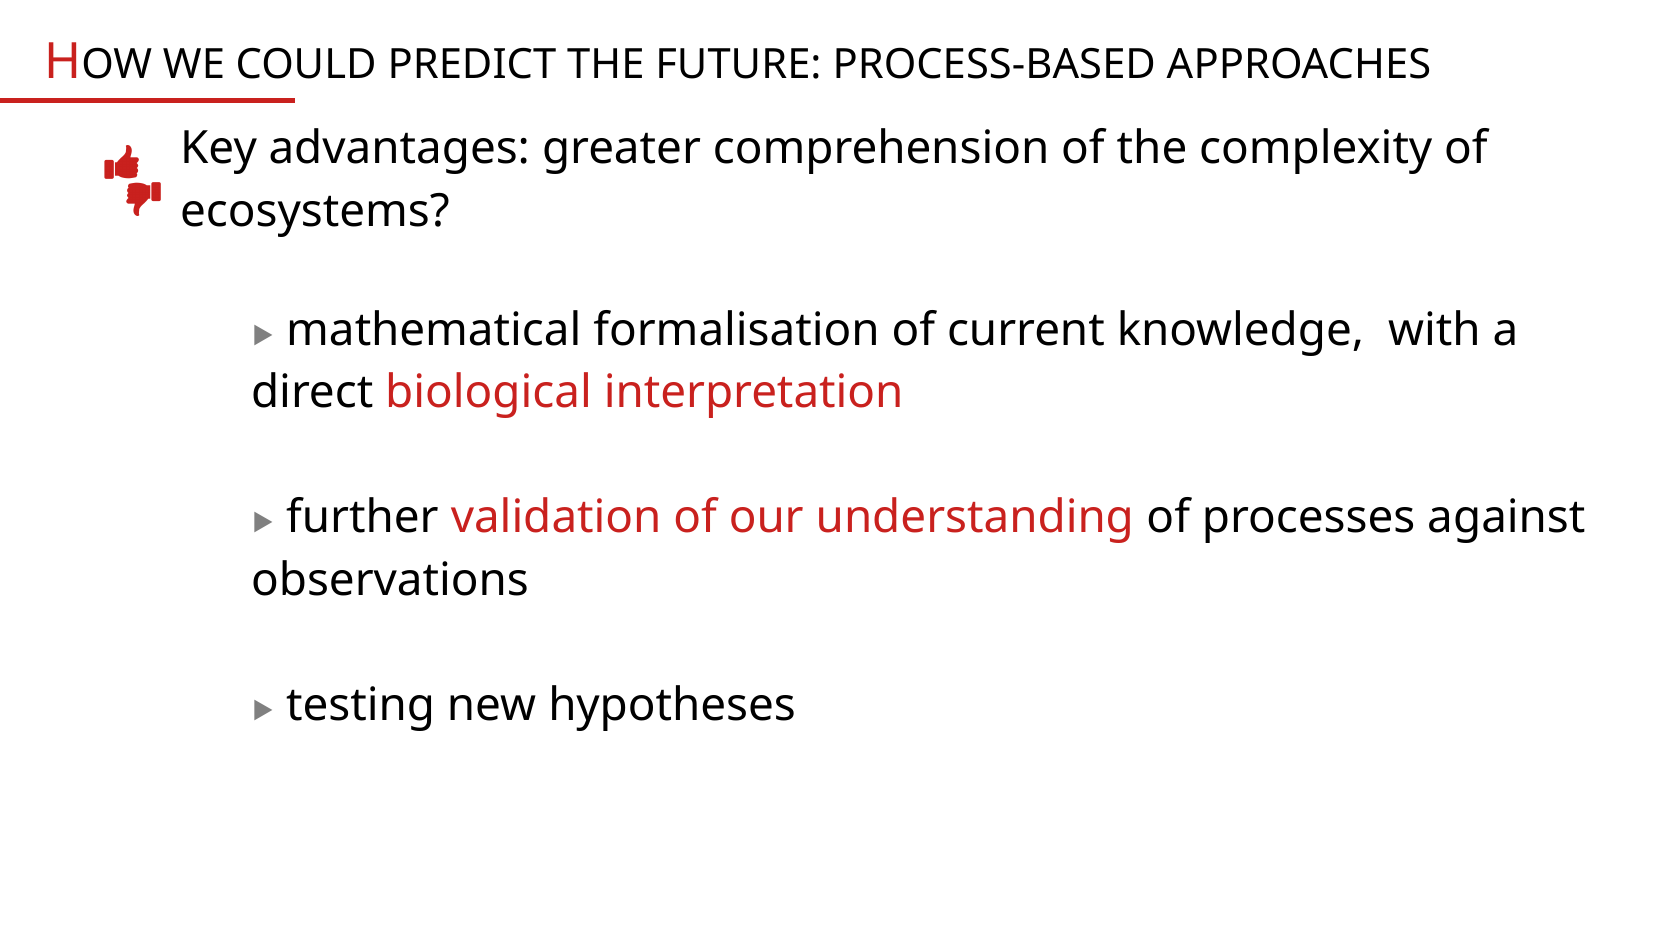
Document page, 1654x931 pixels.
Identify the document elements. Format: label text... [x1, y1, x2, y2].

text_box Key advantages: greater comprehension of the complexity of ecosystems? [165, 118, 1625, 237]
picture [87, 141, 178, 219]
text_box ▶ mathematical formalisation of current knowledge, with a direct biological interpretation ▶ further validation of our understanding of processes against observations ▶ testing new hypotheses [236, 288, 1625, 827]
text_box HOW WE COULD PREDICT THE FUTURE: PROCESS-BASED APPROACHES [29, 0, 1625, 119]
